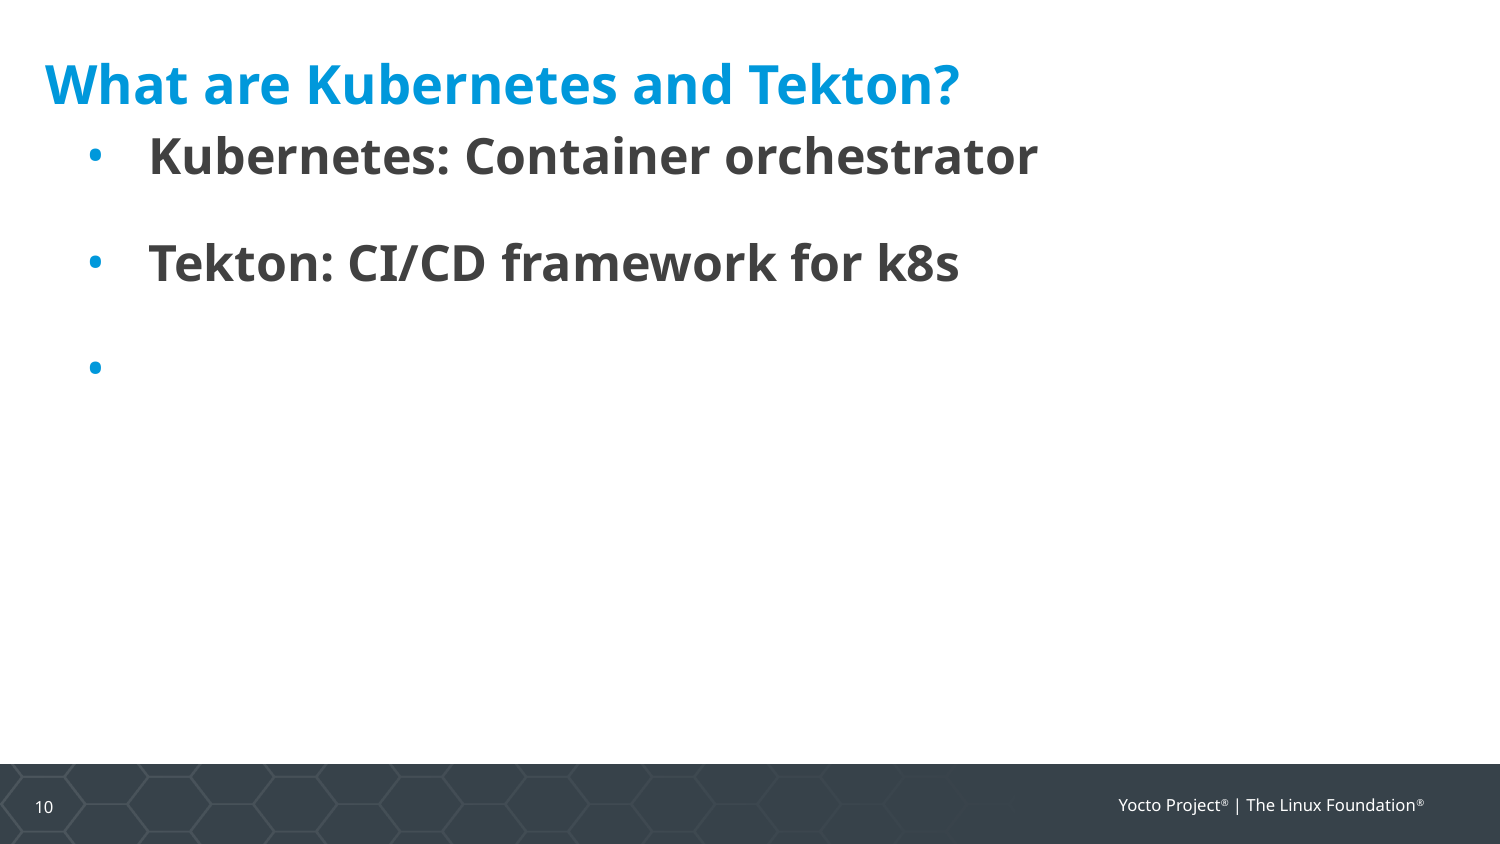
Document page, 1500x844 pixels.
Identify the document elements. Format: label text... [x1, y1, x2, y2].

list Kubernetes: Container orchestrator Tekton: CI/CD framework for k8s [73, 115, 1425, 734]
title What are Kubernetes and Tekton? [44, 50, 1395, 160]
picture [0, 0, 1500, 844]
